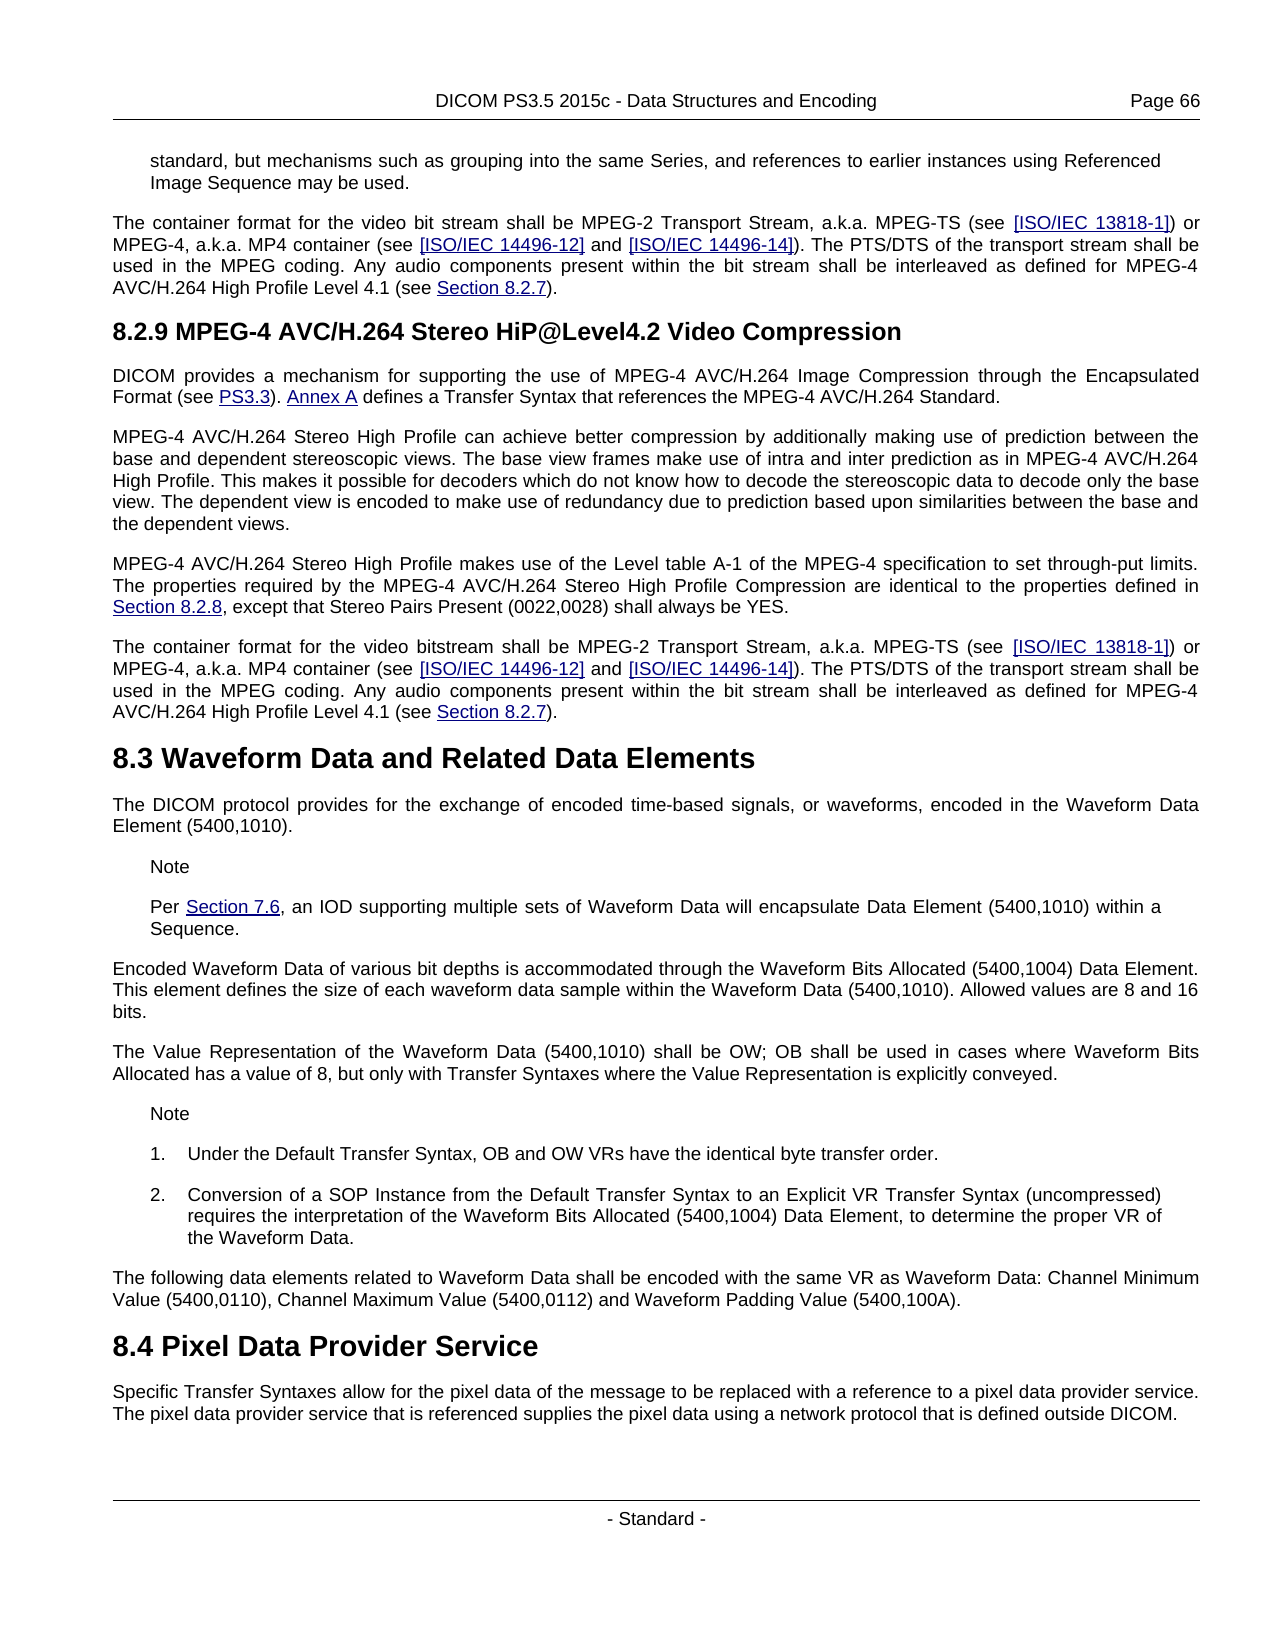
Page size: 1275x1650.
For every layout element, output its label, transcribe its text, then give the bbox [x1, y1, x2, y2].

text The DICOM protocol provides for the exchange of encoded time-based signals, or waveforms, encoded in the Waveform Data Element (5400,1010). [112, 793, 1200, 837]
text The container format for the video bitstream shall be MPEG-2 Transport Stream, a.k.a. MPEG-TS (see [ISO/IEC 13818-1]) or MPEG-4, a.k.a. MP4 container (see [ISO/IEC 14496-12] and [ISO/IEC 14496-14]). The PTS/DTS of the transport stream shall be used in the MPEG coding. Any audio components present within the bit stream shall be interleaved as defined for MPEG-4 AVC/H.264 High Profile Level 4.1 (see Section 8.2.7). [112, 636, 1200, 722]
text DICOM provides a mechanism for supporting the use of MPEG-4 AVC/H.264 Image Compression through the Encapsulated Format (see PS3.3). Annex A defines a Transfer Syntax that references the MPEG-4 AVC/H.264 Standard. [112, 364, 1200, 407]
text Specific Transfer Syntaxes allow for the pixel data of the message to be replaced with a reference to a pixel data provider service. The pixel data provider service that is referenced supplies the pixel data using a network protocol that is defined outside DICOM. [112, 1381, 1200, 1424]
list Under the Default Transfer Syntax, OB and OW VRs have the identical byte transfer order. [150, 1143, 1162, 1165]
text 8.3 Waveform Data and Related Data Elements [112, 741, 1200, 775]
text Note [150, 1103, 1162, 1124]
text The Value Representation of the Waveform Data (5400,1010) shall be OW; OB shall be used in cases where Waveform Bits Allocated has a value of 8, but only with Transfer Syntaxes where the Value Representation is explicitly conveyed. [112, 1041, 1200, 1084]
text MPEG-4 AVC/H.264 Stereo High Profile makes use of the Level table A-1 of the MPEG-4 specification to set through-put limits. The properties required by the MPEG-4 AVC/H.264 Stereo High Profile Compression are identical to the properties defined in Section 8.2.8, except that Stereo Pairs Present (0022,0028) shall always be YES. [112, 553, 1200, 617]
text 8.2.9 MPEG-4 AVC/H.264 Stereo HiP@Level4.2 Video Compression [112, 317, 1200, 346]
list Conversion of a SOP Instance from the Default Transfer Syntax to an Explicit VR Transfer Syntax (uncompressed) requires the interpretation of the Waveform Bits Allocated (5400,1004) Data Element, to determine the proper VR of the Waveform Data. [150, 1183, 1162, 1248]
text The following data elements related to Waveform Data shall be encoded with the same VR as Waveform Data: Channel Minimum Value (5400,0110), Channel Maximum Value (5400,0112) and Waveform Padding Value (5400,100A). [112, 1267, 1200, 1310]
text Encoded Waveform Data of various bit depths is accommodated through the Waveform Bits Allocated (5400,1004) Data Element. This element defines the size of each waveform data sample within the Waveform Data (5400,1010). Allowed values are 8 and 16 bits. [112, 958, 1200, 1022]
text standard, but mechanisms such as grouping into the same Series, and references to earlier instances using Referenced Image Sequence may be used. [150, 150, 1162, 193]
text The container format for the video bit stream shall be MPEG-2 Transport Stream, a.k.a. MPEG-TS (see [ISO/IEC 13818-1]) or MPEG-4, a.k.a. MP4 container (see [ISO/IEC 14496-12] and [ISO/IEC 14496-14]). The PTS/DTS of the transport stream shall be used in the MPEG coding. Any audio components present within the bit stream shall be interleaved as defined for MPEG-4 AVC/H.264 High Profile Level 4.1 (see Section 8.2.7). [112, 212, 1200, 298]
text 8.4 Pixel Data Provider Service [112, 1329, 1200, 1362]
text Note [150, 855, 1162, 877]
text MPEG-4 AVC/H.264 Stereo High Profile can achieve better compression by additionally making use of prediction between the base and dependent stereoscopic views. The base view frames make use of intra and inter prediction as in MPEG-4 AVC/H.264 High Profile. This makes it possible for decoders which do not know how to decode the stereoscopic data to decode only the base view. The dependent view is encoded to make use of redundancy due to prediction based upon similarities between the base and the dependent views. [112, 426, 1200, 534]
text Per Section 7.6, an IOD supporting multiple sets of Waveform Data will encapsulate Data Element (5400,1010) within a Sequence. [150, 896, 1162, 939]
